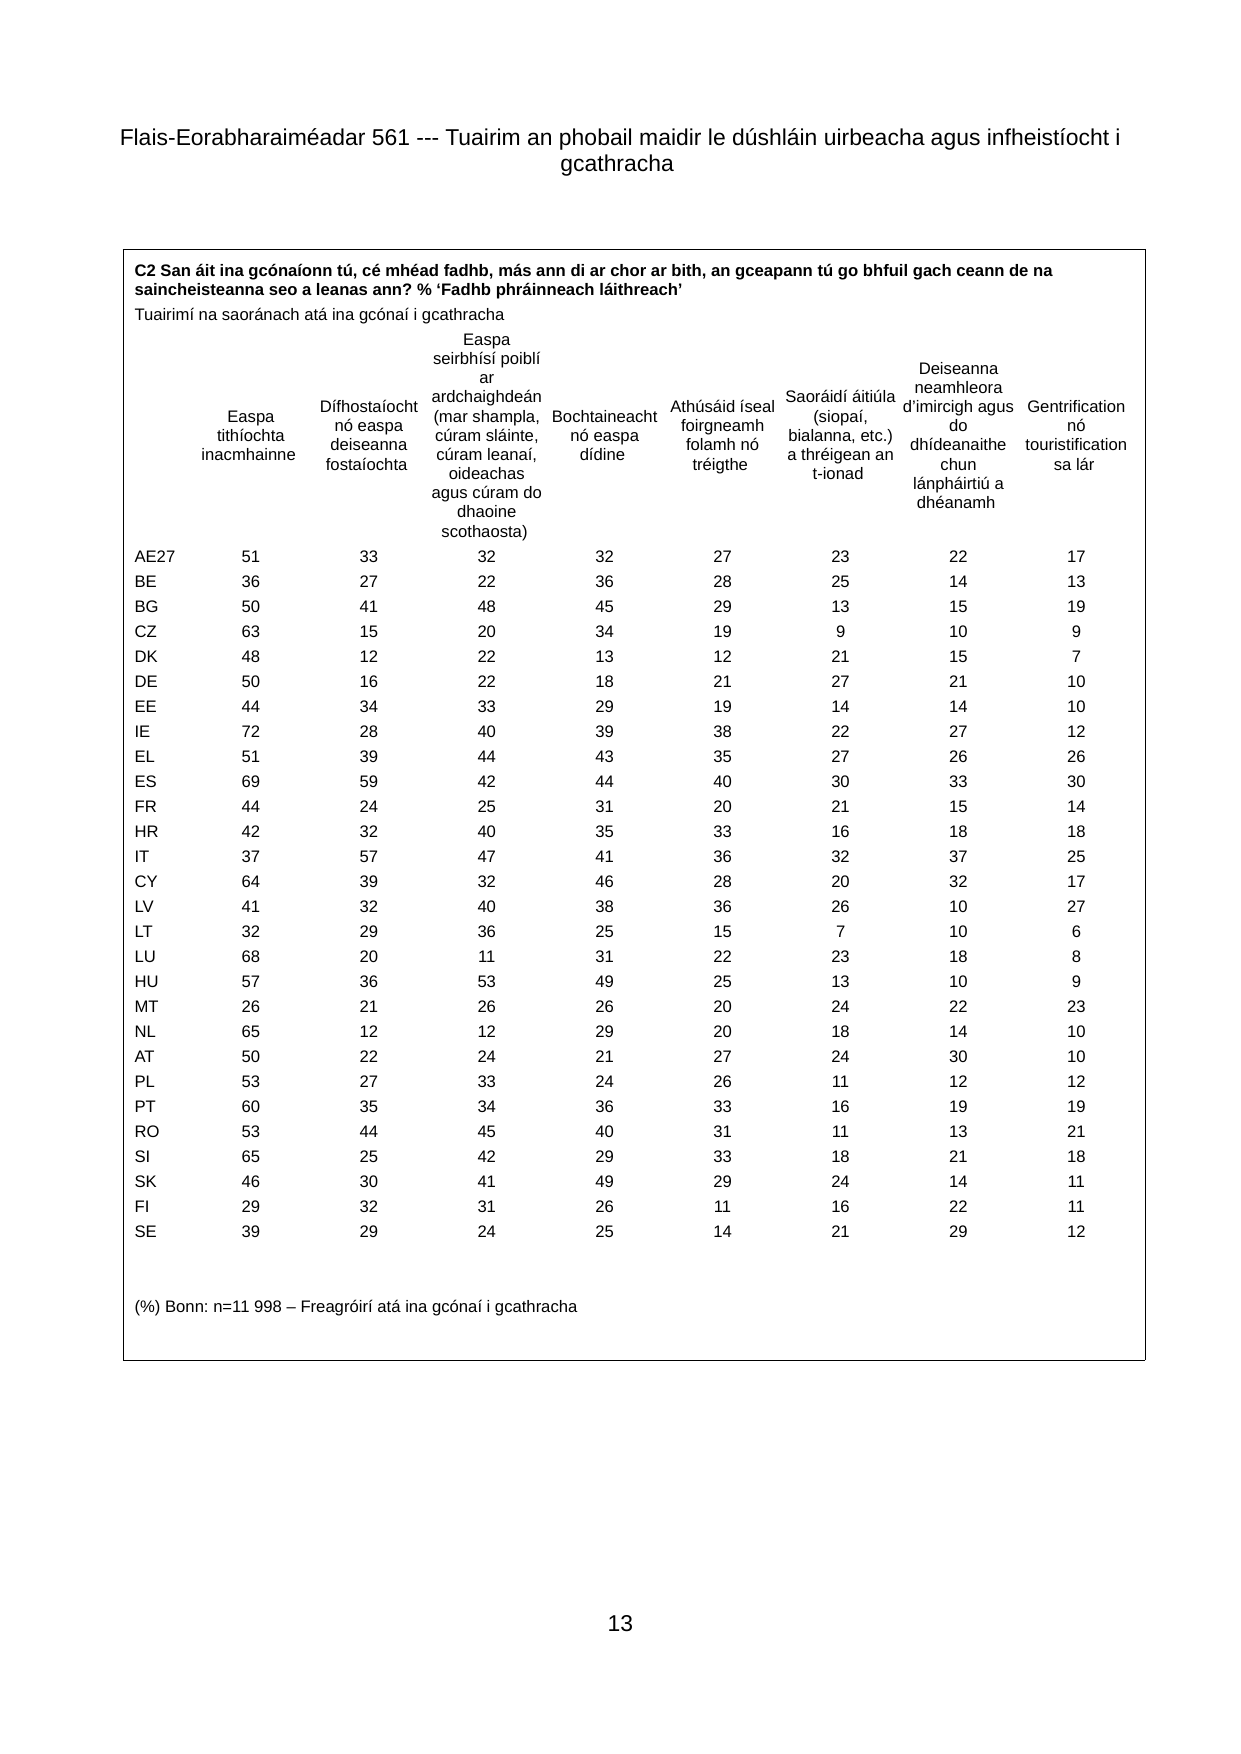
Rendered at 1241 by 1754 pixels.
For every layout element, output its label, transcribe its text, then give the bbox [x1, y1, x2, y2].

table_cell 33 [664, 1094, 781, 1118]
table_cell 27 [1017, 894, 1135, 918]
table_cell 22 [899, 994, 1017, 1018]
table_cell 22 [428, 669, 546, 693]
table_cell 9 [781, 619, 899, 643]
table_cell 40 [428, 819, 546, 843]
table_cell [664, 1244, 781, 1268]
table_cell 16 [781, 819, 899, 843]
table_cell 15 [899, 644, 1017, 668]
table_cell [1017, 1244, 1135, 1268]
table_cell 42 [192, 819, 310, 843]
table_cell 21 [781, 1219, 899, 1243]
table_cell 24 [781, 994, 899, 1018]
table_cell LV [131, 894, 192, 918]
table_cell 12 [310, 644, 428, 668]
table_cell 38 [546, 894, 663, 918]
table_cell CZ [131, 619, 192, 643]
table_cell 17 [1017, 869, 1135, 893]
table_cell 18 [899, 819, 1017, 843]
table_cell Easpa seirbhísí poiblí ar ardchaighdeán (mar shampla, cúram sláinte, cúram leanaí, oideachas agus cúram do dhaoine scothaosta) [428, 327, 546, 543]
table_cell 53 [192, 1119, 310, 1143]
table_cell 22 [899, 1194, 1017, 1218]
table_cell 22 [428, 569, 546, 593]
table_cell 22 [310, 1044, 428, 1068]
table_cell 26 [899, 744, 1017, 768]
table_cell 45 [428, 1119, 546, 1143]
table_cell 51 [192, 744, 310, 768]
table_cell 39 [310, 744, 428, 768]
table_cell 28 [664, 869, 781, 893]
table_cell 29 [899, 1219, 1017, 1243]
table_cell 20 [428, 619, 546, 643]
table_cell 72 [192, 719, 310, 743]
table_cell 12 [664, 644, 781, 668]
table_cell 34 [428, 1094, 546, 1118]
table_cell 11 [1017, 1194, 1135, 1218]
table_cell Dífhostaíocht nó easpa deiseanna fostaíochta [310, 327, 428, 543]
table_cell 11 [664, 1194, 781, 1218]
table_cell 12 [1017, 1219, 1135, 1243]
table_cell 49 [546, 1169, 663, 1193]
table_cell 14 [781, 694, 899, 718]
table_cell 11 [781, 1069, 899, 1093]
table_cell 49 [546, 969, 663, 993]
table_cell 20 [664, 794, 781, 818]
table_cell 26 [428, 994, 546, 1018]
table_cell 64 [192, 869, 310, 893]
table_cell 10 [1017, 669, 1135, 693]
table_cell 37 [192, 844, 310, 868]
table_cell 17 [1017, 544, 1135, 568]
table_cell NL [131, 1019, 192, 1043]
table_cell Saoráidí áitiúla (siopaí, bialanna, etc.) a thréigean an t-ionad [781, 327, 899, 543]
table_cell 32 [428, 869, 546, 893]
table_cell 16 [781, 1094, 899, 1118]
table_cell 42 [428, 1144, 546, 1168]
table_cell 26 [664, 1069, 781, 1093]
table_cell 53 [428, 969, 546, 993]
table_cell 25 [1017, 844, 1135, 868]
table_cell 11 [781, 1119, 899, 1143]
table_cell 31 [546, 794, 663, 818]
table_cell 28 [310, 719, 428, 743]
table_cell 24 [428, 1044, 546, 1068]
table_cell 29 [546, 694, 663, 718]
table_cell 19 [664, 619, 781, 643]
table_cell 24 [428, 1219, 546, 1243]
table_cell 13 [781, 969, 899, 993]
table_cell 28 [664, 569, 781, 593]
table_cell 11 [428, 944, 546, 968]
table_cell EL [131, 744, 192, 768]
table_cell 20 [664, 994, 781, 1018]
table_cell 25 [546, 919, 663, 943]
table_cell 14 [899, 1169, 1017, 1193]
table_cell 22 [899, 544, 1017, 568]
table_cell 45 [546, 594, 663, 618]
table_cell 26 [1017, 744, 1135, 768]
table_cell HR [131, 819, 192, 843]
table_cell [131, 1244, 192, 1268]
table_cell 25 [310, 1144, 428, 1168]
table_cell 36 [546, 569, 663, 593]
table_cell MT [131, 994, 192, 1018]
table_cell LU [131, 944, 192, 968]
table_cell 20 [664, 1019, 781, 1043]
table_cell HU [131, 969, 192, 993]
table_cell 24 [310, 794, 428, 818]
table_cell 13 [781, 594, 899, 618]
table_cell 32 [192, 919, 310, 943]
table_cell 27 [310, 569, 428, 593]
table_cell Bochtaineacht nó easpa dídine [546, 327, 663, 543]
table_cell 33 [664, 819, 781, 843]
table_cell 15 [899, 794, 1017, 818]
table_cell 29 [546, 1019, 663, 1043]
table_cell 30 [1017, 769, 1135, 793]
table_cell 19 [1017, 594, 1135, 618]
table_cell 25 [428, 794, 546, 818]
table_cell 9 [1017, 969, 1135, 993]
table_cell 32 [546, 544, 663, 568]
table_cell AT [131, 1044, 192, 1068]
table_cell 10 [1017, 1044, 1135, 1068]
table_cell 41 [310, 594, 428, 618]
table_cell 30 [310, 1169, 428, 1193]
table_cell Athúsáid íseal foirgneamh folamh nó tréigthe [664, 327, 781, 543]
table_cell 9 [1017, 619, 1135, 643]
table_cell 26 [192, 994, 310, 1018]
table_cell 27 [899, 719, 1017, 743]
table_cell 39 [310, 869, 428, 893]
table_cell 36 [310, 969, 428, 993]
table_cell 10 [1017, 694, 1135, 718]
table_cell 14 [899, 694, 1017, 718]
table_cell 29 [310, 919, 428, 943]
table_cell 44 [192, 694, 310, 718]
table_cell 14 [664, 1219, 781, 1243]
table_cell 40 [546, 1119, 663, 1143]
table_cell 21 [781, 794, 899, 818]
table_cell 14 [899, 1019, 1017, 1043]
table_cell 33 [899, 769, 1017, 793]
table_cell Easpa tithíochta inacmhainne [192, 327, 310, 543]
table_cell 21 [664, 669, 781, 693]
table_cell 10 [899, 619, 1017, 643]
table_cell 33 [664, 1144, 781, 1168]
table_cell 15 [899, 594, 1017, 618]
table_cell 24 [781, 1169, 899, 1193]
table_cell 39 [546, 719, 663, 743]
table_cell 21 [899, 1144, 1017, 1168]
table_cell 37 [899, 844, 1017, 868]
table_cell 57 [192, 969, 310, 993]
table_cell 12 [1017, 719, 1135, 743]
table_cell 44 [192, 794, 310, 818]
table_cell Gentrification nó touristification sa lár [1017, 327, 1135, 543]
table_cell 33 [428, 694, 546, 718]
table_cell 23 [781, 944, 899, 968]
table_cell 57 [310, 844, 428, 868]
table_cell 36 [546, 1094, 663, 1118]
table_cell 27 [781, 669, 899, 693]
table_cell FR [131, 794, 192, 818]
table_cell 27 [664, 1044, 781, 1068]
table_cell 32 [781, 844, 899, 868]
table_cell DK [131, 644, 192, 668]
table_cell 32 [428, 544, 546, 568]
table_cell 10 [1017, 1019, 1135, 1043]
table_cell 13 [1017, 569, 1135, 593]
table_cell 25 [781, 569, 899, 593]
table_cell 19 [1017, 1094, 1135, 1118]
table_cell 12 [1017, 1069, 1135, 1093]
table_cell EE [131, 694, 192, 718]
table_cell 10 [899, 969, 1017, 993]
table_cell 40 [428, 894, 546, 918]
table_cell SK [131, 1169, 192, 1193]
table_cell PL [131, 1069, 192, 1093]
table_cell 22 [428, 644, 546, 668]
table_cell 41 [428, 1169, 546, 1193]
table_cell 24 [781, 1044, 899, 1068]
table_cell 16 [310, 669, 428, 693]
table_cell 27 [310, 1069, 428, 1093]
table_cell 12 [310, 1019, 428, 1043]
table_cell 44 [310, 1119, 428, 1143]
table_cell [131, 327, 192, 543]
table_cell 21 [781, 644, 899, 668]
table_cell [546, 1244, 663, 1268]
table_cell Tuairimí na saoránach atá ina gcónaí i gcathracha [131, 302, 1135, 327]
table_cell AE27 [131, 544, 192, 568]
table_cell 29 [310, 1219, 428, 1243]
table_cell 46 [546, 869, 663, 893]
table_cell [428, 1244, 546, 1268]
table_cell [310, 1244, 428, 1268]
table_cell IT [131, 844, 192, 868]
table_cell 29 [664, 594, 781, 618]
table_cell 21 [899, 669, 1017, 693]
table_cell 18 [899, 944, 1017, 968]
table_cell 47 [428, 844, 546, 868]
table_cell 34 [310, 694, 428, 718]
table_cell 19 [899, 1094, 1017, 1118]
table_cell [781, 1244, 899, 1268]
table_cell 40 [428, 719, 546, 743]
table_cell 14 [899, 569, 1017, 593]
table_cell (%) Bonn: n=11 998 – Freagróirí atá ina gcónaí i gcathracha [131, 1294, 1135, 1318]
table_cell SE [131, 1219, 192, 1243]
table_cell 31 [546, 944, 663, 968]
table_cell 23 [781, 544, 899, 568]
table_cell 65 [192, 1144, 310, 1168]
table_cell 39 [192, 1219, 310, 1243]
table_cell 7 [781, 919, 899, 943]
table_cell 30 [899, 1044, 1017, 1068]
table_cell [131, 1269, 1135, 1293]
table_cell 36 [664, 894, 781, 918]
table_cell 50 [192, 1044, 310, 1068]
table_cell 26 [546, 994, 663, 1018]
table_cell 31 [428, 1194, 546, 1218]
table_cell SI [131, 1144, 192, 1168]
table_cell 48 [428, 594, 546, 618]
table_cell 21 [1017, 1119, 1135, 1143]
table_cell 22 [664, 944, 781, 968]
table_cell 44 [428, 744, 546, 768]
table_cell 30 [781, 769, 899, 793]
table_cell 16 [781, 1194, 899, 1218]
table_cell 15 [664, 919, 781, 943]
table_cell 36 [664, 844, 781, 868]
table_cell RO [131, 1119, 192, 1143]
table_cell FI [131, 1194, 192, 1218]
table_cell 43 [546, 744, 663, 768]
table_cell 50 [192, 669, 310, 693]
table_cell 23 [1017, 994, 1135, 1018]
table_cell 35 [310, 1094, 428, 1118]
table_cell 41 [192, 894, 310, 918]
table_cell 60 [192, 1094, 310, 1118]
table_cell 33 [428, 1069, 546, 1093]
table_cell 27 [664, 544, 781, 568]
table_cell 15 [310, 619, 428, 643]
table_cell 18 [1017, 1144, 1135, 1168]
table_cell 18 [781, 1144, 899, 1168]
table_cell DE [131, 669, 192, 693]
table_header C2 San áit ina gcónaíonn tú, cé mhéad fadhb, más ann di ar chor ar bith, an gceapann tú go bhfuil gach ceann de na saincheisteanna seo a leanas ann? % ‘Fadhb phráinneach láithreach’ [131, 258, 1135, 302]
table_cell 68 [192, 944, 310, 968]
table_cell 18 [781, 1019, 899, 1043]
table_cell 11 [1017, 1169, 1135, 1193]
table_cell 32 [899, 869, 1017, 893]
table_cell 26 [546, 1194, 663, 1218]
table_cell CY [131, 869, 192, 893]
table_cell 24 [546, 1069, 663, 1093]
table_cell 50 [192, 594, 310, 618]
table_cell 69 [192, 769, 310, 793]
table_cell 13 [899, 1119, 1017, 1143]
table_cell 13 [546, 644, 663, 668]
table_cell 10 [899, 894, 1017, 918]
table_cell 32 [310, 1194, 428, 1218]
table_cell 12 [428, 1019, 546, 1043]
table_cell [899, 1244, 1017, 1268]
table_cell 18 [546, 669, 663, 693]
table_cell 25 [664, 969, 781, 993]
table_cell Deiseanna neamhleora d’imircigh agus do dhídeanaithe chun lánpháirtiú a dhéanamh [899, 327, 1017, 543]
table_cell 19 [664, 694, 781, 718]
table_cell 12 [899, 1069, 1017, 1093]
table_cell 63 [192, 619, 310, 643]
table_cell 20 [781, 869, 899, 893]
table_cell 35 [664, 744, 781, 768]
table_cell 29 [546, 1144, 663, 1168]
table_cell 53 [192, 1069, 310, 1093]
table_cell 35 [546, 819, 663, 843]
table_cell 31 [664, 1119, 781, 1143]
table_cell 29 [664, 1169, 781, 1193]
table_cell 36 [192, 569, 310, 593]
table_cell LT [131, 919, 192, 943]
table_cell IE [131, 719, 192, 743]
table_cell 27 [781, 744, 899, 768]
table_cell 20 [310, 944, 428, 968]
table_cell 65 [192, 1019, 310, 1043]
table_cell 32 [310, 894, 428, 918]
table_cell 21 [310, 994, 428, 1018]
table_cell 40 [664, 769, 781, 793]
table_cell ES [131, 769, 192, 793]
table_cell 48 [192, 644, 310, 668]
table_cell 29 [192, 1194, 310, 1218]
table_cell 59 [310, 769, 428, 793]
table_cell 25 [546, 1219, 663, 1243]
table_cell 8 [1017, 944, 1135, 968]
table_cell 18 [1017, 819, 1135, 843]
table_cell 32 [310, 819, 428, 843]
table_cell BG [131, 594, 192, 618]
table_cell 10 [899, 919, 1017, 943]
table_cell BE [131, 569, 192, 593]
table_cell 38 [664, 719, 781, 743]
table_cell PT [131, 1094, 192, 1118]
table_cell 34 [546, 619, 663, 643]
table_cell 41 [546, 844, 663, 868]
table_cell 36 [428, 919, 546, 943]
table_cell 33 [310, 544, 428, 568]
table_cell 46 [192, 1169, 310, 1193]
table_cell 26 [781, 894, 899, 918]
table_cell 42 [428, 769, 546, 793]
table_cell [192, 1244, 310, 1268]
table_cell 51 [192, 544, 310, 568]
table_cell 44 [546, 769, 663, 793]
table_cell 7 [1017, 644, 1135, 668]
table_cell 22 [781, 719, 899, 743]
table_cell 21 [546, 1044, 663, 1068]
table_cell 6 [1017, 919, 1135, 943]
table_cell 14 [1017, 794, 1135, 818]
